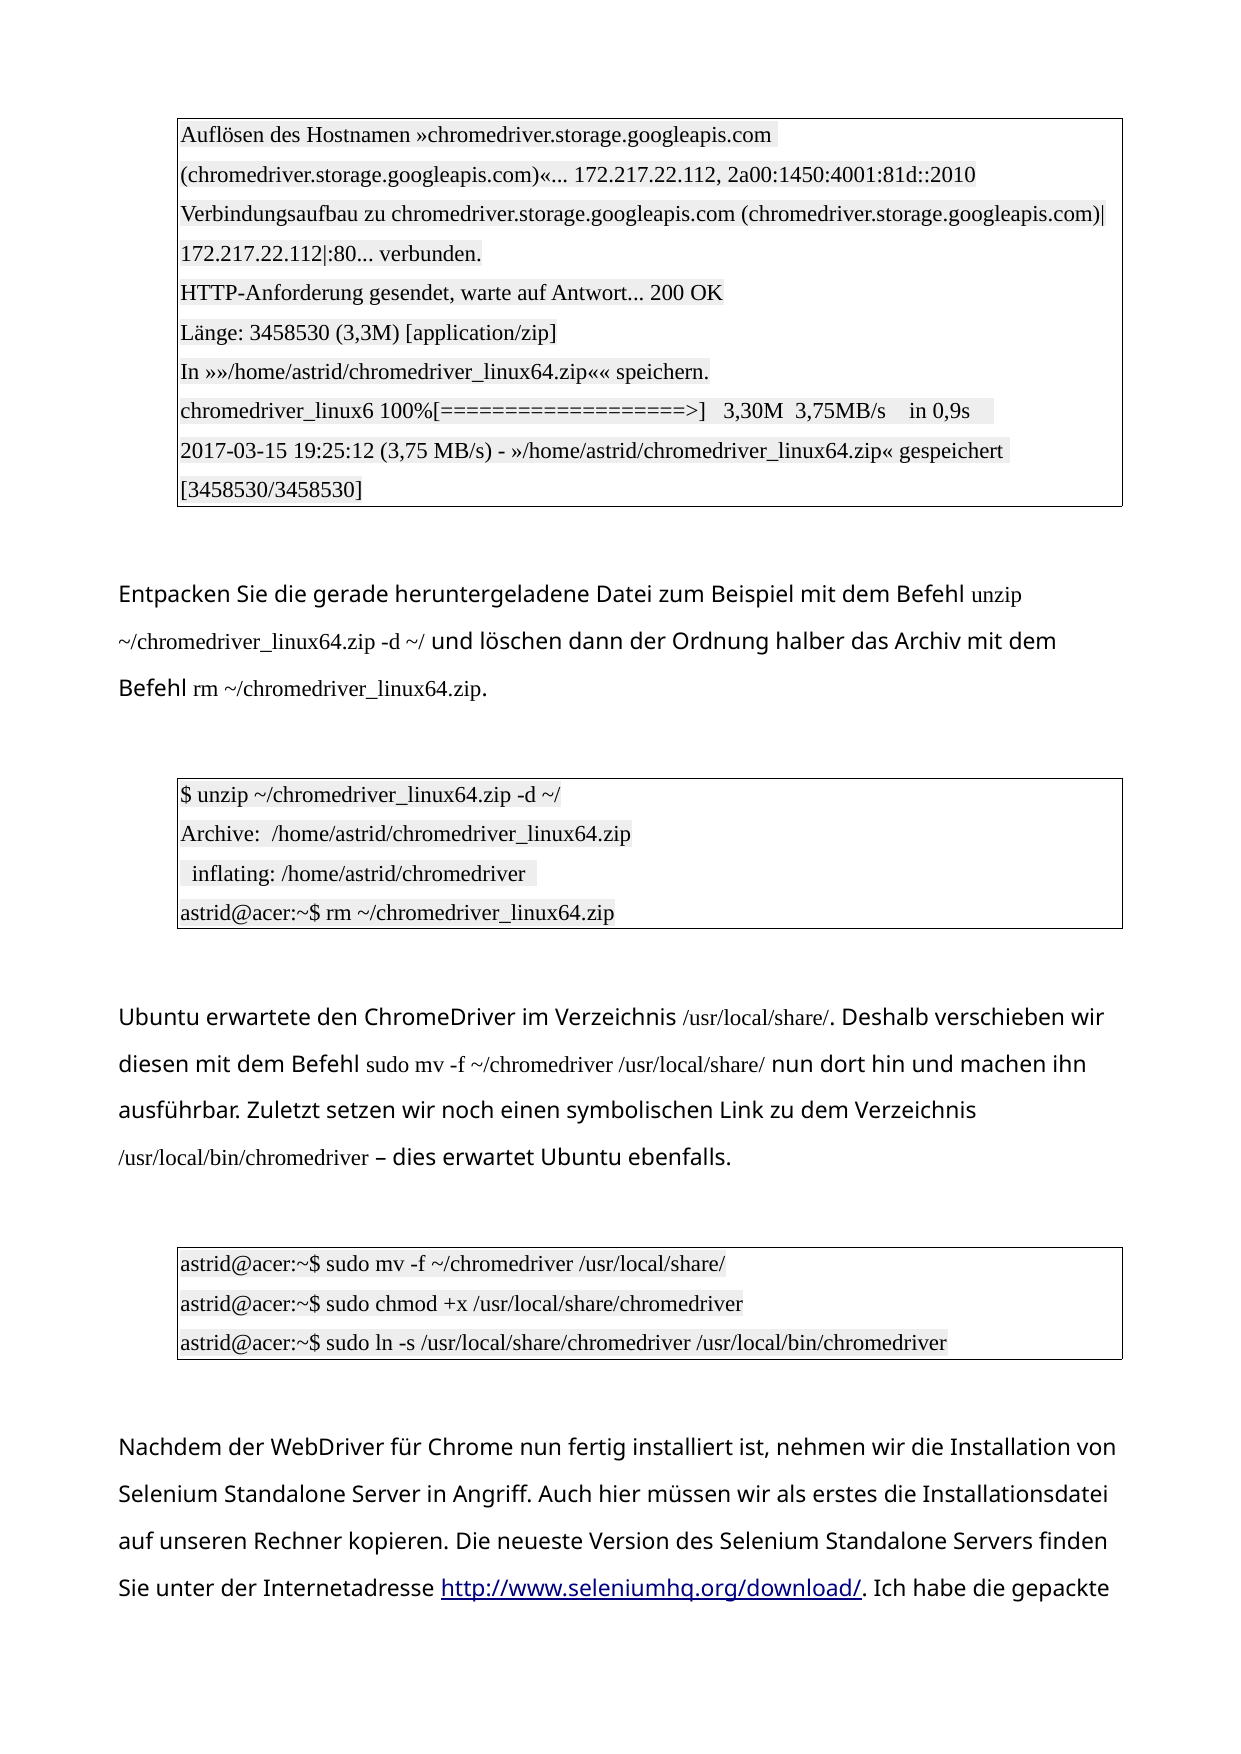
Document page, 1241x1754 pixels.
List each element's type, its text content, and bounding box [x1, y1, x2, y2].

text Entpacken Sie die gerade heruntergeladene Datei zum Beispiel mit dem Befehl unzip ~/chromedriver_linux64.zip -d ~/ und löschen dann der Ordnung halber das Archiv mit dem Befehl rm ~/chromedriver_linux64.zip. [118, 578, 1122, 703]
text astrid@acer:~$ sudo mv -f ~/chromedriver /usr/local/share/ astrid@acer:~$ sudo chmod +x /usr/local/share/chromedriver astrid@acer:~$ sudo ln -s /usr/local/share/chromedriver /usr/local/bin/chromedriver [178, 1248, 1122, 1359]
text Ubuntu erwartete den ChromeDriver im Verzeichnis /usr/local/share/. Deshalb verschieben wir diesen mit dem Befehl sudo mv -f ~/chromedriver /usr/local/share/ nun dort hin und machen ihn ausführbar. Zuletzt setzen wir noch einen symbolischen Link zu dem Verzeichnis /usr/local/bin/chromedriver – dies erwartet Ubuntu ebenfalls. [118, 1001, 1122, 1173]
text $ unzip ~/chromedriver_linux64.zip -d ~/ Archive: /home/astrid/chromedriver_linux64.zip inflating: /home/astrid/chromedriver astrid@acer:~$ rm ~/chromedriver_linux64.zip [178, 779, 1122, 928]
text Auflösen des Hostnamen »chromedriver.storage.googleapis.com (chromedriver.storage.googleapis.com)«... 172.217.22.112, 2a00:1450:4001:81d::2010 Verbindungsaufbau zu chromedriver.storage.googleapis.com (chromedriver.storage.googleapis.com)|172.217.22.112|:80... verbunden. HTTP-Anforderung gesendet, warte auf Antwort... 200 OK Länge: 3458530 (3,3M) [application/zip] In »»/home/astrid/chromedriver_linux64.zip«« speichern. chromedriver_linux6 100%[===================>] 3,30M 3,75MB/s in 0,9s 2017-03-15 19:25:12 (3,75 MB/s) - »/home/astrid/chromedriver_linux64.zip« gespeichert [3458530/3458530] [178, 119, 1122, 506]
text Nachdem der WebDriver für Chrome nun fertig installiert ist, nehmen wir die Installation von Selenium Standalone Server in Angriff. Auch hier müssen wir als erstes die Installationsdatei auf unseren Rechner kopieren. Die neueste Version des Selenium Standalone Servers finden Sie unter der Internetadresse http://www.seleniumhq.org/download/. Ich habe die gepackte [118, 1431, 1122, 1603]
